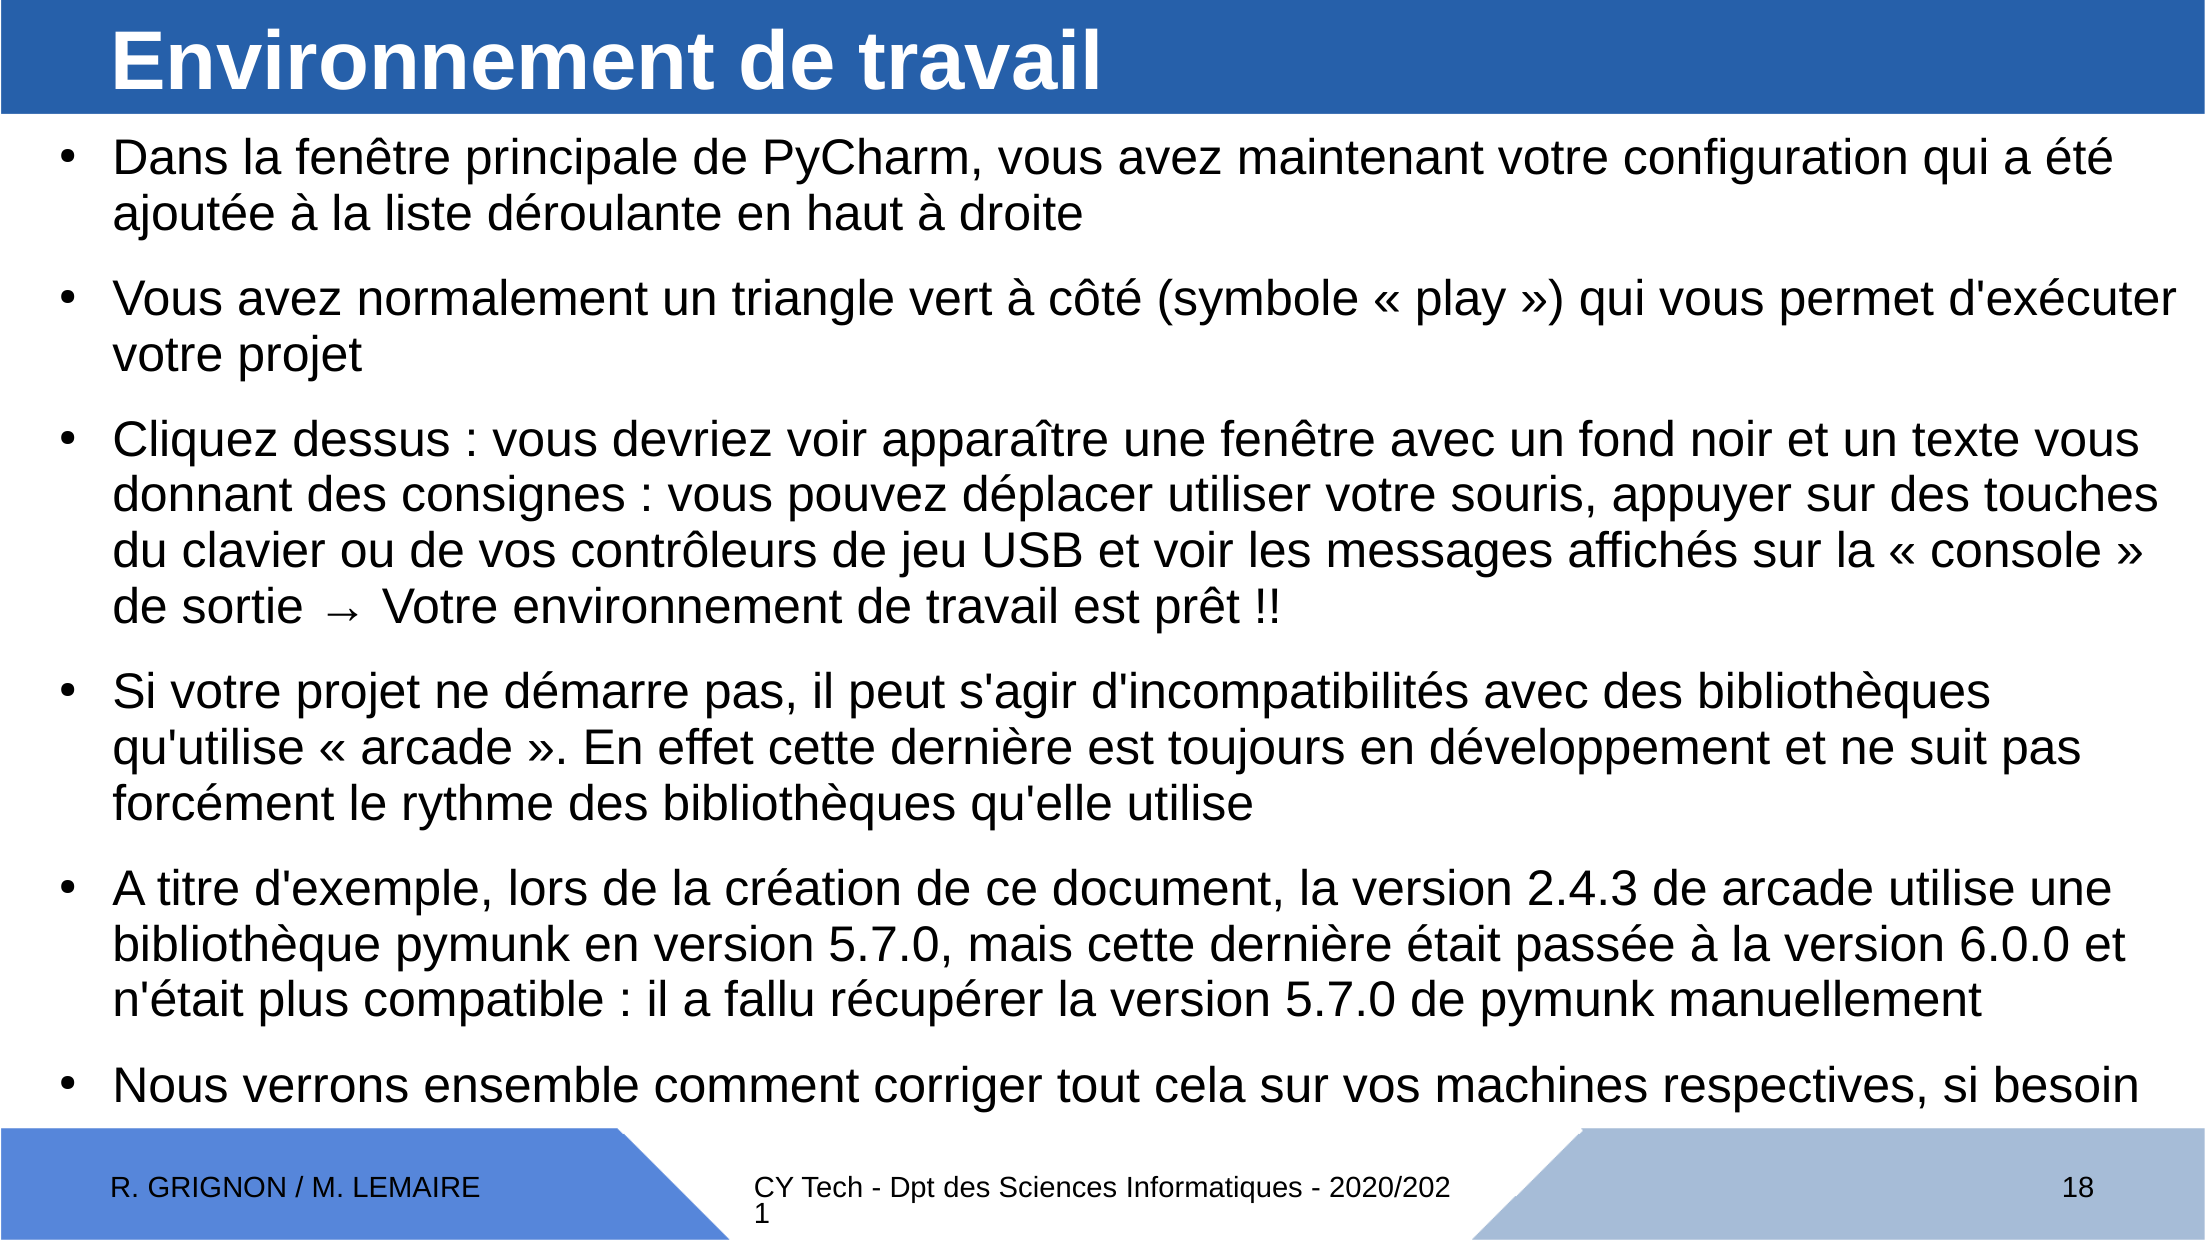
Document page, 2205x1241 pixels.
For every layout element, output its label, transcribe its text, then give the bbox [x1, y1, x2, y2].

picture [0, 0, 2205, 1241]
list Dans la fenêtre principale de PyCharm, vous avez maintenant votre configuration qui a été ajoutée à la liste déroulante en haut à droite Vous avez normalement un triangle vert à côté (symbole « play ») qui vous permet d'exécuter votre projet Cliquez dessus : vous devriez voir apparaître une fenêtre avec un fond noir et un texte vous donnant des consignes : vous pouvez déplacer utiliser votre souris, appuyer sur des touches du clavier ou de vos contrôleurs de jeu USB et voir les messages affichés sur la « console » de sortie → Votre environnement de travail est prêt !! Si votre projet ne démarre pas, il peut s'agir d'incompatibilités avec des bibliothèques qu'utilise « arcade ». En effet cette dernière est toujours en développement et ne suit pas forcément le rythme des bibliothèques qu'elle utilise A titre d'exemple, lors de la création de ce document, la version 2.4.3 de arcade utilise une bibliothèque pymunk en version 5.7.0, mais cette dernière était passée à la version 6.0.0 et n'était plus compatible : il a fallu récupérer la version 5.7.0 de pymunk manuellement Nous verrons ensemble comment corriger tout cela sur vos machines respectives, si besoin [41, 199, 2191, 1113]
title Environnement de travail [110, 49, 2095, 199]
